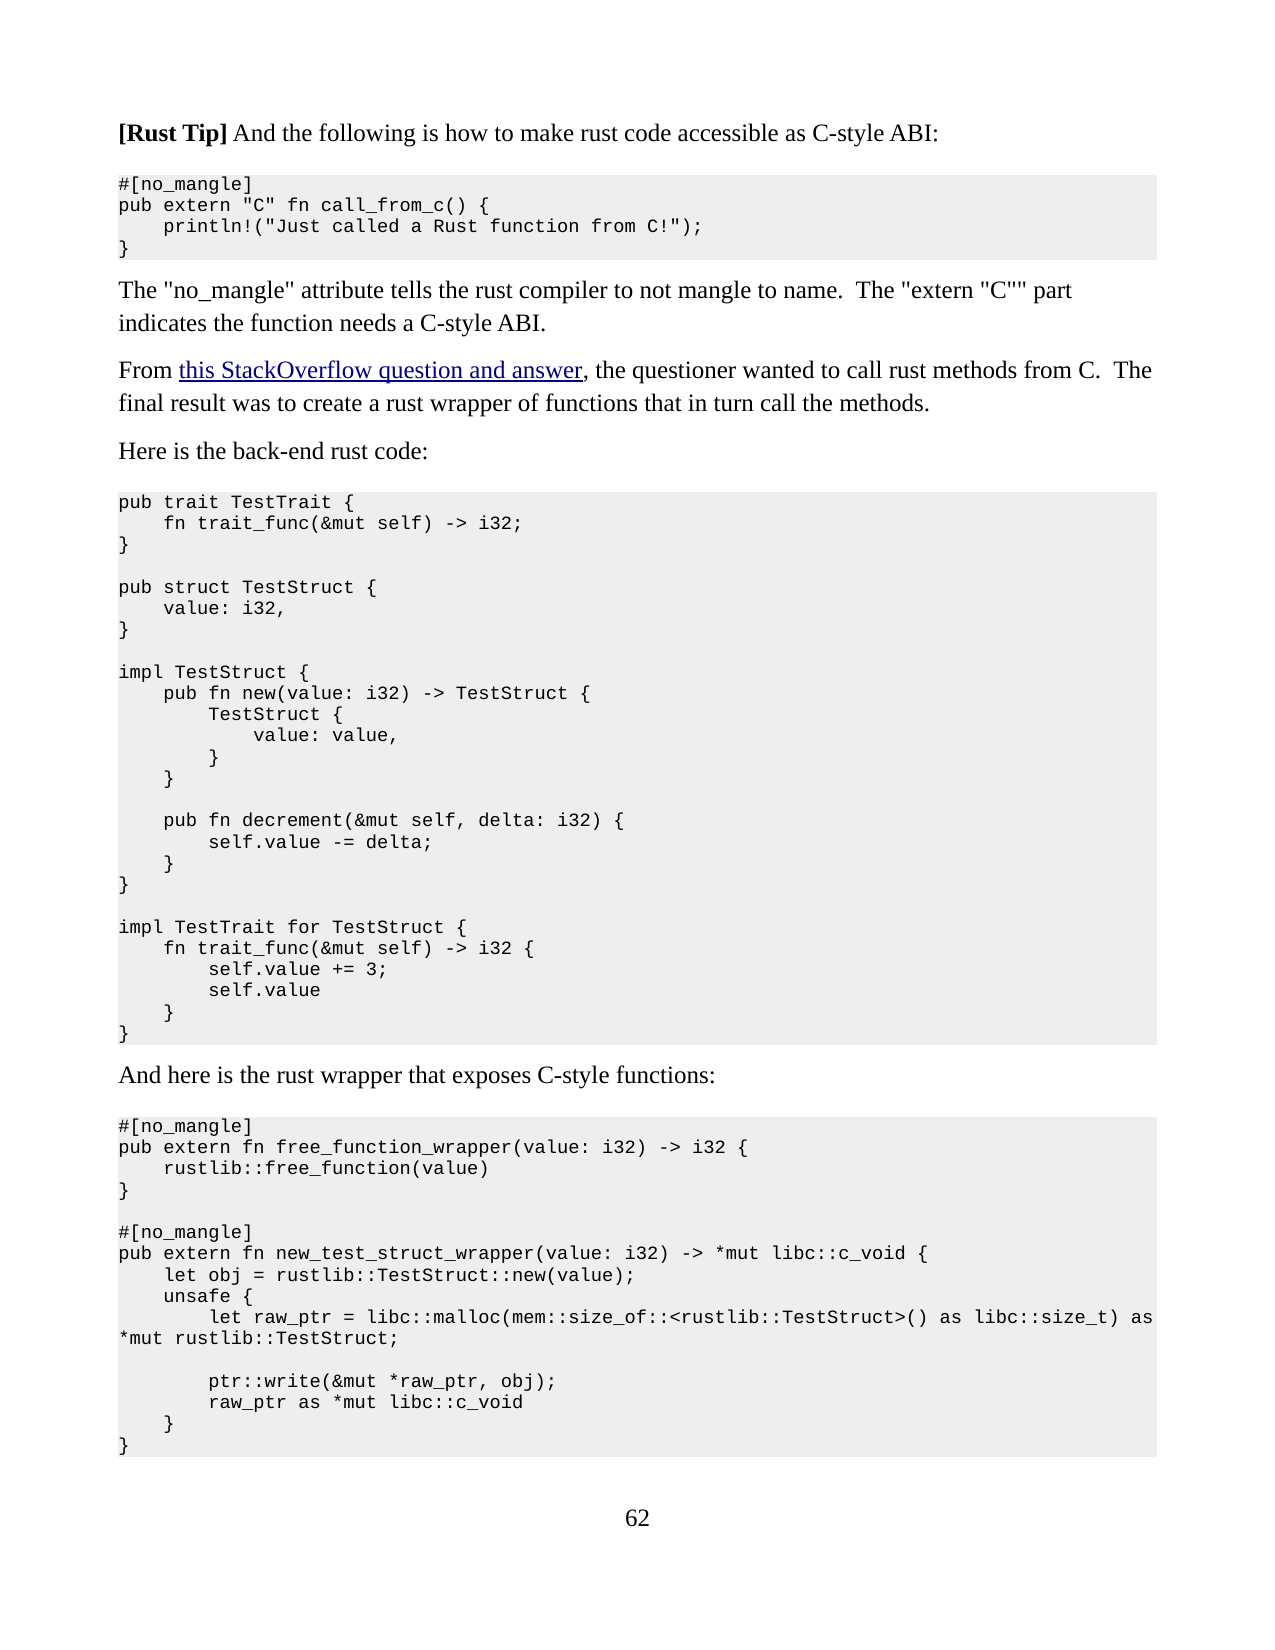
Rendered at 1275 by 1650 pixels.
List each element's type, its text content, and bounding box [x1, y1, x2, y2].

text fn trait_func(&mut self) -> i32; [118, 514, 1157, 535]
text rustlib::free_function(value) [118, 1159, 1157, 1180]
text And here is the rust wrapper that exposes C-style functions: [118, 1060, 1157, 1089]
text #[no_mangle] [118, 175, 1157, 196]
text } [118, 1002, 1157, 1024]
text } [118, 620, 1157, 641]
text pub extern fn free_function_wrapper(value: i32) -> i32 { [118, 1138, 1157, 1159]
text } [118, 238, 1157, 260]
text } [118, 1180, 1157, 1202]
text ptr::write(&mut *raw_ptr, obj); [118, 1372, 1157, 1393]
text pub extern "C" fn call_from_c() { [118, 196, 1157, 217]
text let raw_ptr = libc::malloc(mem::size_of::<rustlib::TestStruct>() as libc::size_t) as *mut rustlib::TestStruct; [118, 1308, 1157, 1350]
text } [118, 854, 1157, 875]
text } [118, 1024, 1157, 1045]
text } [118, 875, 1157, 896]
text impl TestStruct { [118, 662, 1157, 684]
text } [118, 1414, 1157, 1435]
text pub struct TestStruct { [118, 577, 1157, 599]
text value: i32, [118, 599, 1157, 620]
text unsafe { [118, 1287, 1157, 1308]
text self.value [118, 981, 1157, 1002]
text pub fn decrement(&mut self, delta: i32) { [118, 811, 1157, 832]
text raw_ptr as *mut libc::c_void [118, 1393, 1157, 1414]
text println!("Just called a Rust function from C!"); [118, 217, 1157, 238]
text fn trait_func(&mut self) -> i32 { [118, 939, 1157, 960]
text let obj = rustlib::TestStruct::new(value); [118, 1265, 1157, 1287]
text } [118, 1435, 1157, 1457]
text From this StackOverflow question and answer, the questioner wanted to call rust methods from C. The final result was to create a rust wrapper of functions that in turn call the methods. [118, 355, 1157, 417]
text } [118, 535, 1157, 556]
text [Rust Tip] And the following is how to make rust code accessible as C-style ABI: [118, 118, 1157, 147]
text Here is the back-end rust code: [118, 436, 1157, 465]
text self.value -= delta; [118, 832, 1157, 854]
text #[no_mangle] [118, 1117, 1157, 1138]
text The "no_mangle" attribute tells the rust compiler to not mangle to name. The "extern "C"" part indicates the function needs a C-style ABI. [118, 275, 1157, 336]
text self.value += 3; [118, 960, 1157, 981]
text pub trait TestTrait { [118, 492, 1157, 514]
text #[no_mangle] [118, 1223, 1157, 1244]
text pub fn new(value: i32) -> TestStruct { [118, 684, 1157, 705]
text TestStruct { [118, 705, 1157, 726]
text value: value, [118, 726, 1157, 747]
text pub extern fn new_test_struct_wrapper(value: i32) -> *mut libc::c_void { [118, 1244, 1157, 1265]
text } [118, 747, 1157, 769]
text } [118, 769, 1157, 790]
text impl TestTrait for TestStruct { [118, 917, 1157, 939]
